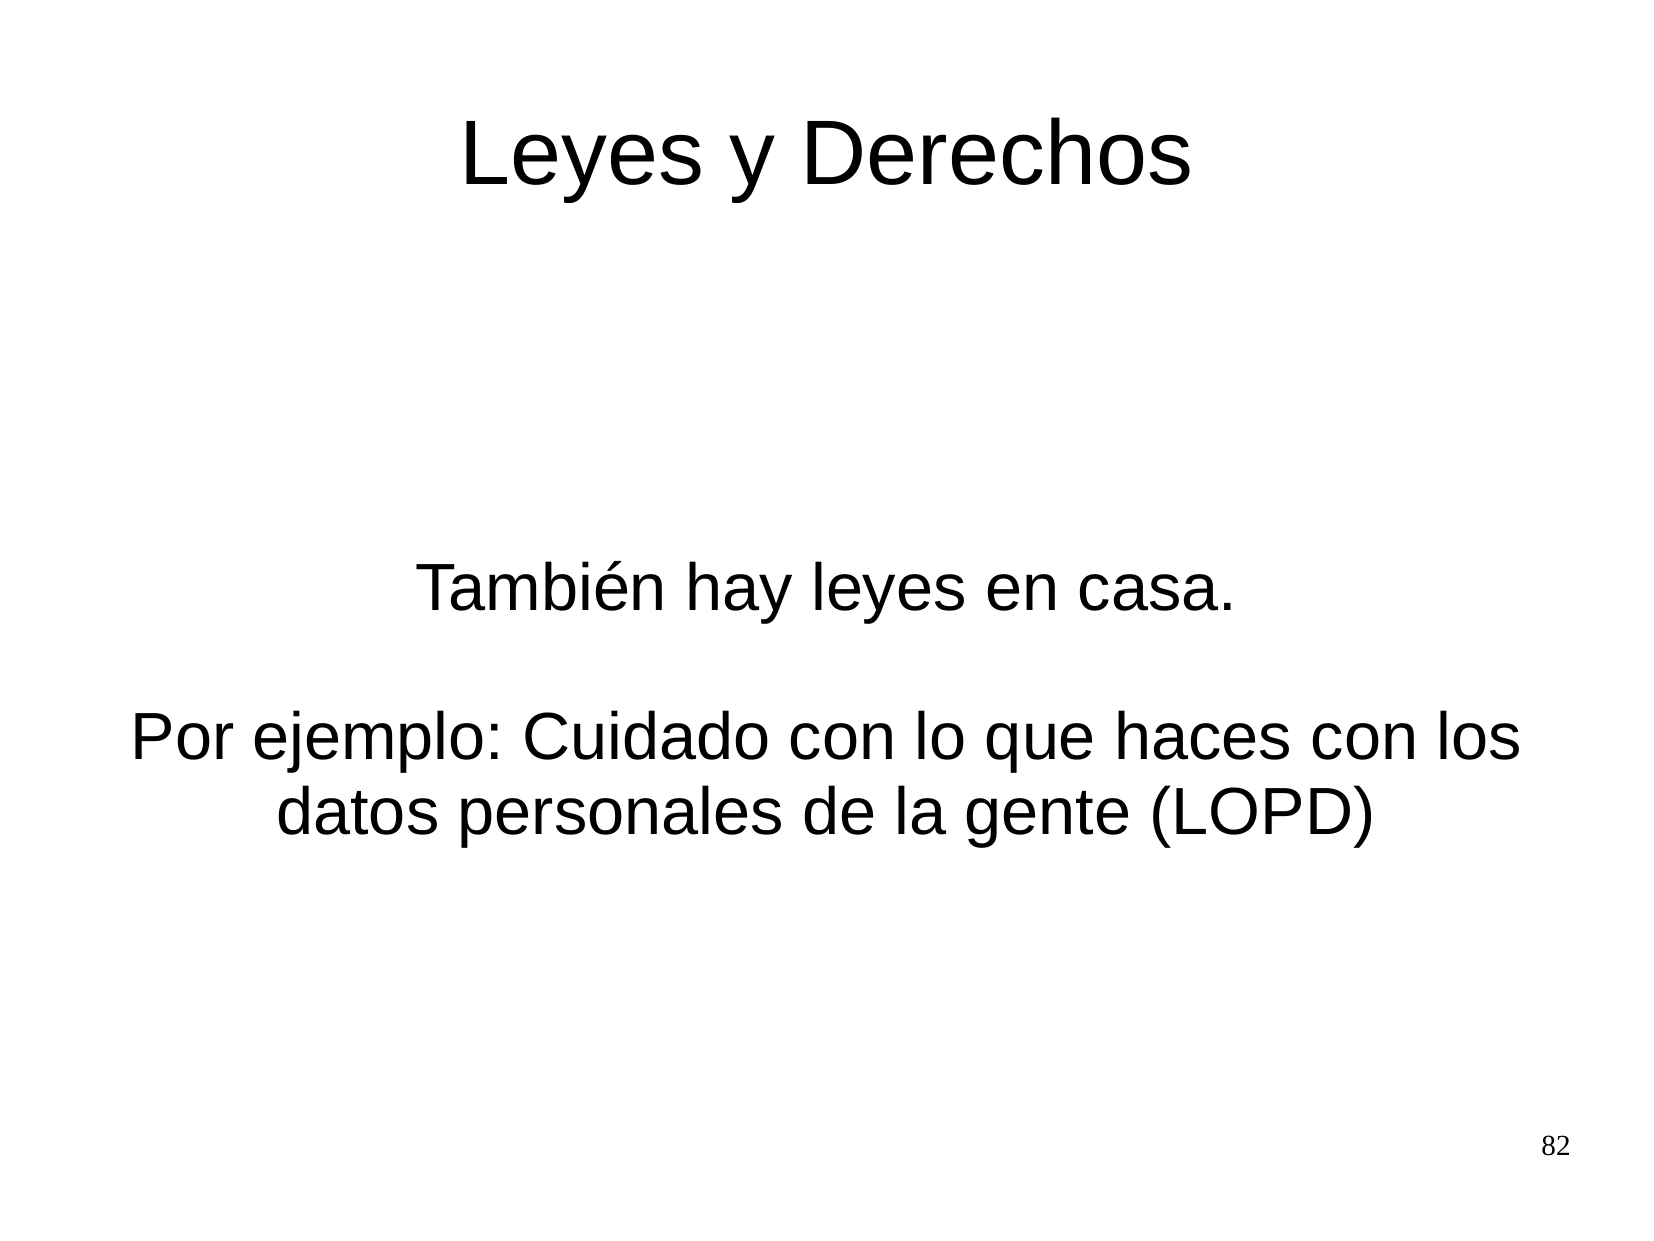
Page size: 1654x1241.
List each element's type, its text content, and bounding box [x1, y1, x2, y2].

subtitle También hay leyes en casa. Por ejemplo: Cuidado con lo que haces con los datos personales de la gente (LOPD) [82, 297, 1571, 1102]
title Leyes y Derechos [82, 56, 1571, 250]
